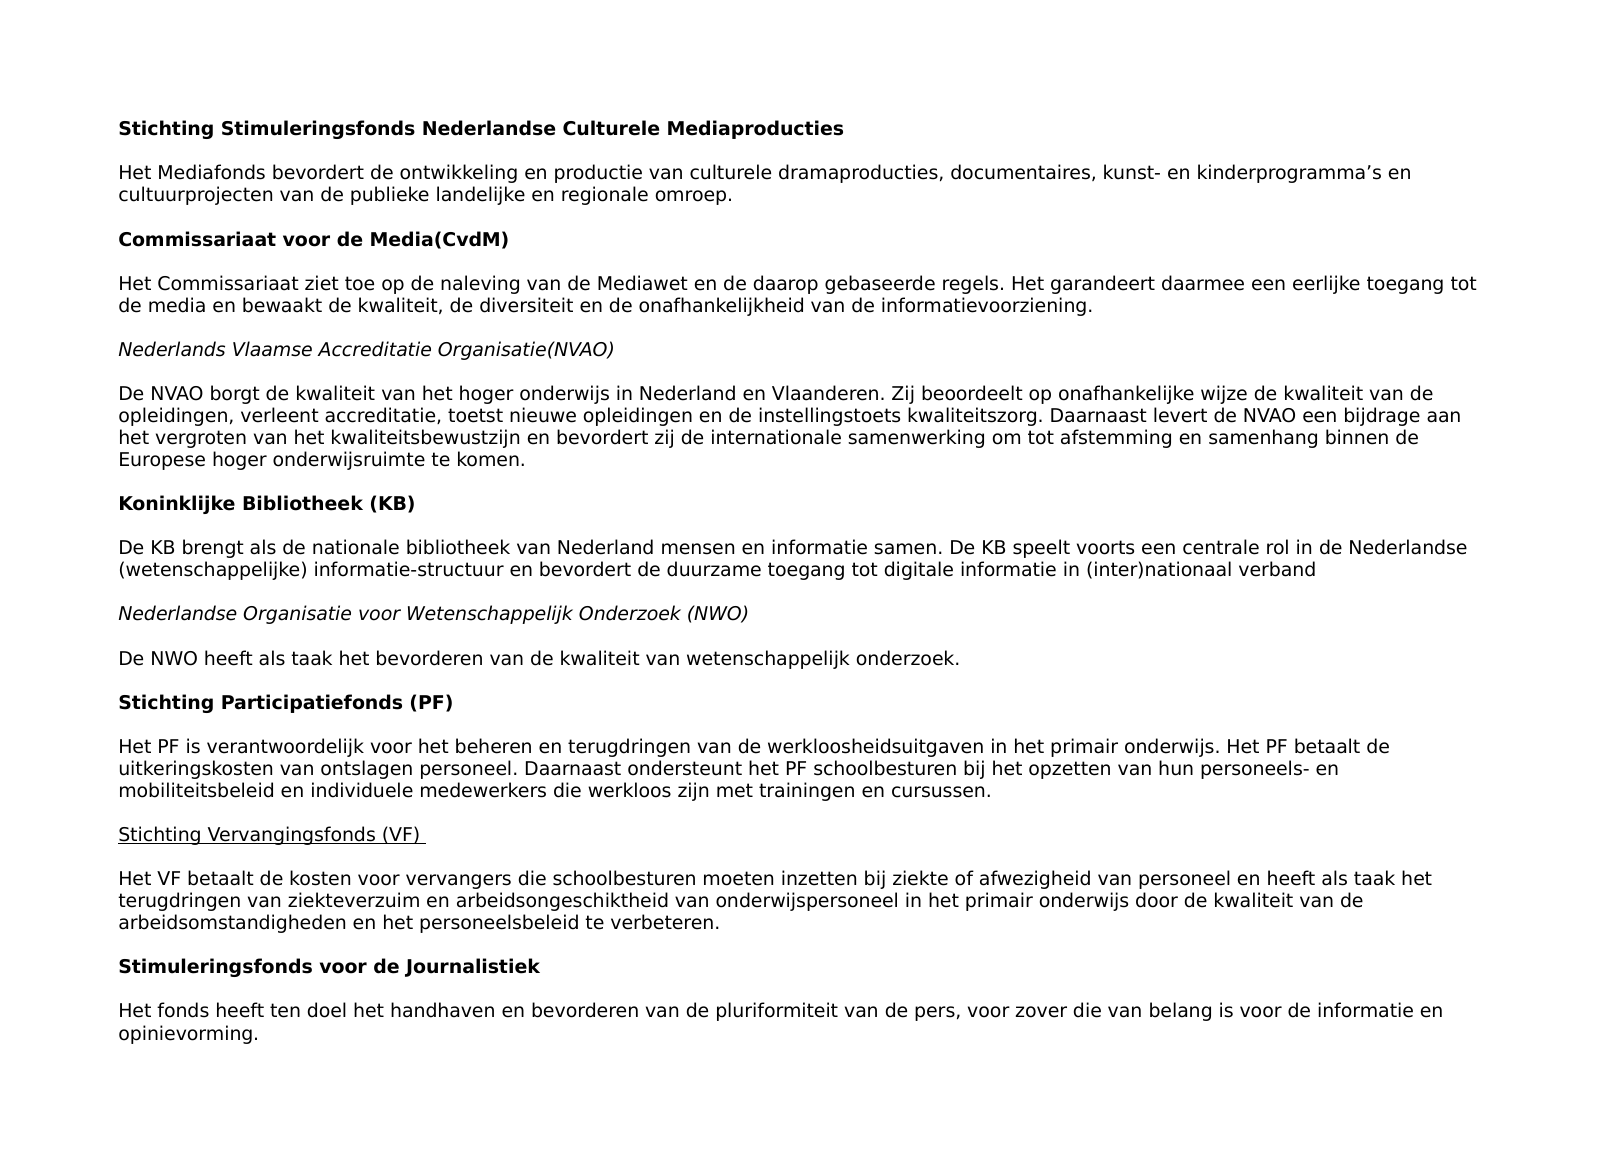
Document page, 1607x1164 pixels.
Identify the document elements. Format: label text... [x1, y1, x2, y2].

subtitle Nederlandse Organisatie voor Wetenschappelijk Onderzoek (NWO) [118, 603, 1488, 625]
subtitle Stichting Participatiefonds (PF) [118, 692, 1488, 714]
subtitle Nederlands Vlaamse Accreditatie Organisatie(NVAO) [118, 339, 1488, 361]
subtitle Stichting Vervangingsfonds (VF) [118, 824, 1488, 846]
subtitle Stimuleringsfonds voor de Journalistiek [118, 956, 1488, 978]
text De KB brengt als de nationale bibliotheek van Nederland mensen en informatie samen. De KB speelt voorts een centrale rol in de Nederlandse (wetenschappelijke) informatie-structuur en bevordert de duurzame toegang tot digitale informatie in (inter)nationaal verband [118, 537, 1488, 581]
subtitle Commissariaat voor de Media(CvdM) [118, 228, 1488, 250]
text Het VF betaalt de kosten voor vervangers die schoolbesturen moeten inzetten bij ziekte of afwezigheid van personeel en heeft als taak het terugdringen van ziekteverzuim en arbeidsongeschiktheid van onderwijspersoneel in het primair onderwijs door de kwaliteit van de arbeidsomstandigheden en het personeelsbeleid te verbeteren. [118, 868, 1488, 934]
text Het Commissariaat ziet toe op de naleving van de Mediawet en de daarop gebaseerde regels. Het garandeert daarmee een eerlijke toegang tot de media en bewaakt de kwaliteit, de diversiteit en de onafhankelijkheid van de informatievoorziening. [118, 273, 1488, 317]
text Het fonds heeft ten doel het handhaven en bevorderen van de pluriformiteit van de pers, voor zover die van belang is voor de informatie en opinievorming. [118, 1000, 1488, 1044]
subtitle Stichting Stimuleringsfonds Nederlandse Culturele Mediaproducties [118, 118, 1488, 140]
text Het Mediafonds bevordert de ontwikkeling en productie van culturele dramaproducties, documentaires, kunst- en kinderprogramma’s en cultuurprojecten van de publieke landelijke en regionale omroep. [118, 162, 1488, 206]
text De NVAO borgt de kwaliteit van het hoger onderwijs in Nederland en Vlaanderen. Zij beoordeelt op onafhankelijke wijze de kwaliteit van de opleidingen, verleent accreditatie, toetst nieuwe opleidingen en de instellingstoets kwaliteitszorg. Daarnaast levert de NVAO een bijdrage aan het vergroten van het kwaliteitsbewustzijn en bevordert zij de internationale samenwerking om tot afstemming en samenhang binnen de Europese hoger onderwijsruimte te komen. [118, 383, 1488, 471]
subtitle Koninklijke Bibliotheek (KB) [118, 493, 1488, 515]
text De NWO heeft als taak het bevorderen van de kwaliteit van wetenschappelijk onderzoek. [118, 647, 1488, 669]
text Het PF is verantwoordelijk voor het beheren en terugdringen van de werkloosheidsuitgaven in het primair onderwijs. Het PF betaalt de uitkeringskosten van ontslagen personeel. Daarnaast ondersteunt het PF schoolbesturen bij het opzetten van hun personeels- en mobiliteitsbeleid en individuele medewerkers die werkloos zijn met trainingen en cursussen. [118, 736, 1488, 802]
